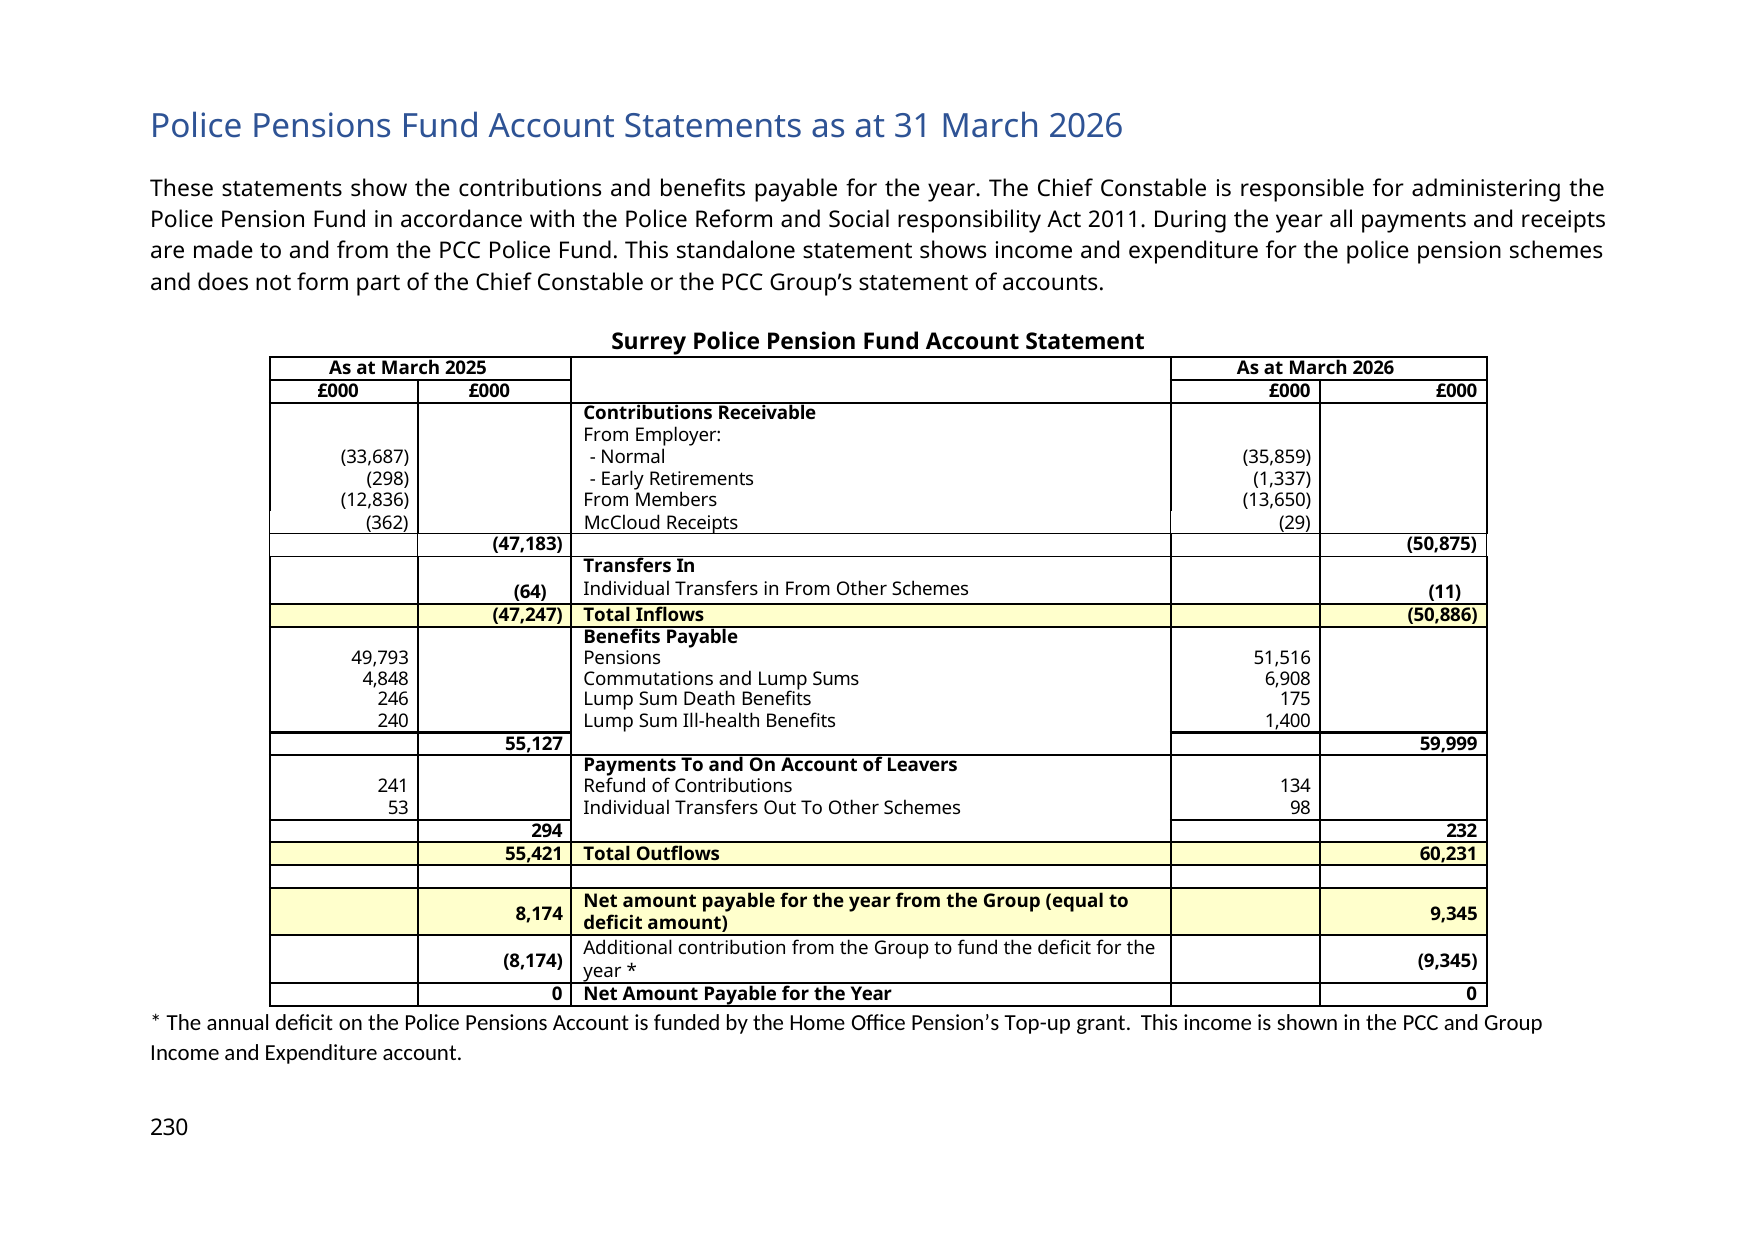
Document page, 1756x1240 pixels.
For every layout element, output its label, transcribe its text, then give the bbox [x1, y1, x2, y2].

table_header As at March 2026 [1172, 358, 1486, 379]
table_cell 1,400 [1172, 710, 1319, 731]
table_cell McCloud Receipts [572, 511, 1170, 533]
table_cell [419, 404, 570, 533]
text * The annual deficit on the Police Pensions Account is funded by the Home Office Pension’s Top-up grant. This income is shown in the PCC and Group Income and Expenditure account. [150, 1008, 1606, 1066]
table_cell Total Inflows [572, 605, 1170, 626]
table_cell (33,687) [271, 446, 417, 467]
table_cell 246 [271, 689, 417, 709]
table_cell 6,908 [1172, 668, 1319, 689]
table_cell [1172, 866, 1319, 887]
table_cell 240 [271, 710, 417, 731]
table_cell Lump Sum Death Benefits [572, 689, 1170, 709]
table_cell Net amount payable for the year from the Group (equal to deficit amount) [572, 889, 1170, 934]
table_cell [271, 866, 417, 887]
table_cell [271, 936, 417, 982]
table_cell [1172, 557, 1319, 603]
table_cell £000 [271, 381, 417, 402]
table_cell [1172, 936, 1319, 982]
table_cell [572, 534, 1170, 556]
table_cell From Employer: [572, 424, 1170, 446]
table_cell [1172, 628, 1319, 648]
subtitle Surrey Police Pension Fund Account Statement [160, 325, 1596, 356]
table_cell [1172, 424, 1319, 446]
table_cell £000 [419, 381, 570, 402]
table_cell [572, 731, 1170, 754]
table_cell Pensions [572, 648, 1170, 668]
table_cell 53 [271, 797, 417, 818]
table_cell 9,345 [1321, 889, 1486, 934]
table_cell (12,836) [271, 489, 417, 511]
table_cell [419, 756, 570, 818]
table_cell (47,183) [418, 534, 570, 556]
table_cell Lump Sum Ill-health Benefits [572, 710, 1170, 731]
table_header As at March 2025 [271, 358, 570, 379]
table_cell 134 [1172, 776, 1319, 797]
table_cell (50,886) [1321, 605, 1486, 626]
table_cell 55,421 [419, 843, 570, 864]
table_cell [271, 984, 417, 1005]
table_cell [572, 866, 1170, 887]
table_cell (298) [271, 468, 417, 489]
table_cell [1321, 866, 1486, 887]
table_cell Benefits Payable [572, 628, 1170, 648]
table_cell (362) [270, 511, 417, 533]
table_cell 4,848 [271, 668, 417, 689]
table_cell [270, 534, 417, 556]
table_cell 241 [271, 776, 417, 797]
table_cell (50,875) [1321, 534, 1486, 556]
table_cell 60,231 [1321, 843, 1486, 864]
table_cell [271, 404, 417, 424]
table_cell [271, 424, 417, 446]
table_cell Contributions Receivable [572, 404, 1170, 424]
table_cell [419, 628, 570, 731]
table_cell [1172, 404, 1319, 424]
table_cell Transfers In [572, 557, 1170, 577]
table_cell [1172, 821, 1319, 841]
table_cell From Members [572, 489, 1170, 511]
table_cell [271, 557, 417, 603]
table_cell [1172, 734, 1319, 754]
table_cell Individual Transfers Out To Other Schemes [572, 797, 1170, 818]
table_cell [271, 821, 417, 841]
table_cell (8,174) [419, 936, 570, 982]
table_cell [419, 866, 570, 887]
table_cell 49,793 [271, 648, 417, 668]
table_cell 175 [1172, 689, 1319, 709]
table_cell [1172, 534, 1319, 556]
table_cell [1321, 756, 1486, 818]
table_cell - Normal [572, 446, 1170, 467]
table_cell (9,345) [1321, 936, 1486, 982]
table_cell (1,337) [1172, 468, 1319, 489]
table_cell Payments To and On Account of Leavers [572, 756, 1170, 776]
table_cell [1321, 404, 1486, 533]
table_cell 0 [419, 984, 570, 1005]
table_cell 0 [1321, 984, 1486, 1005]
table_cell Refund of Contributions [572, 776, 1170, 797]
table_cell [1172, 889, 1319, 934]
table_cell Individual Transfers in From Other Schemes [572, 578, 1170, 603]
table_cell 8,174 [419, 889, 570, 934]
table_cell [1172, 605, 1319, 626]
text These statements show the contributions and benefits payable for the year. The Chief Constable is responsible for administering the Police Pension Fund in accordance with the Police Reform and Social responsibility Act 2011. During the year all payments and receipts are made to and from the PCC Police Fund. This standalone statement shows income and expenditure for the police pension schemes and does not form part of the Chief Constable or the PCC Group’s statement of accounts. [150, 172, 1606, 297]
table_cell [271, 734, 417, 754]
table_cell 55,127 [419, 734, 570, 754]
table_cell 232 [1321, 821, 1486, 841]
table_cell 98 [1172, 797, 1319, 818]
table_cell (11) [1321, 557, 1486, 603]
table_cell [1172, 843, 1319, 864]
table_cell [271, 628, 417, 648]
table_cell [1172, 984, 1319, 1005]
table_cell 59,999 [1321, 734, 1486, 754]
subtitle Police Pensions Fund Account Statements as at 31 March 2026 [150, 102, 1726, 147]
table_cell [271, 889, 417, 934]
table_cell - Early Retirements [572, 468, 1170, 489]
table_cell Total Outflows [572, 843, 1170, 864]
table_header [572, 358, 1170, 402]
table_cell (47,247) [419, 605, 570, 626]
table_cell [271, 843, 417, 864]
table_cell (64) [419, 557, 570, 603]
table_cell [1172, 756, 1319, 776]
table_cell [572, 819, 1170, 841]
table_cell (35,859) [1172, 446, 1319, 467]
table_cell (13,650) [1172, 489, 1319, 511]
table_cell £000 [1321, 381, 1486, 402]
table_cell [271, 605, 417, 626]
table_cell 294 [419, 821, 570, 841]
table_cell [1321, 628, 1486, 731]
table_cell [271, 756, 417, 776]
table_cell £000 [1172, 381, 1319, 402]
table_cell Additional contribution from the Group to fund the deficit for the year * [572, 936, 1170, 982]
table_cell (29) [1171, 511, 1319, 533]
table_cell 51,516 [1172, 648, 1319, 668]
table_cell Commutations and Lump Sums [572, 668, 1170, 689]
table_cell Net Amount Payable for the Year [572, 984, 1170, 1005]
